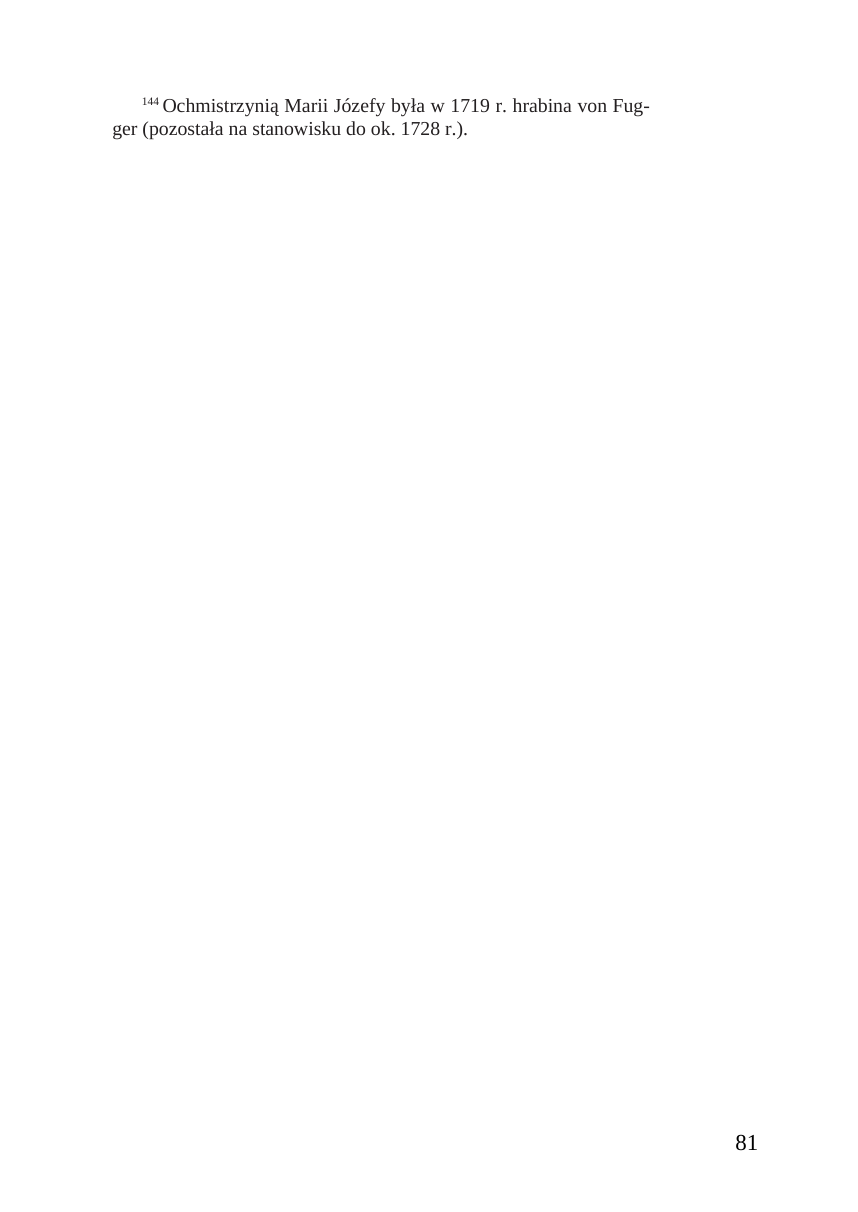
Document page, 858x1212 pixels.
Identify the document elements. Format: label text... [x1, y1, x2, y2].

text 144 Ochmistrzynią Marii Józefy była w 1719 r. hrabina von Fug- ger (pozostała na stanowisku do ok. 1728 r.). [112, 94, 651, 140]
